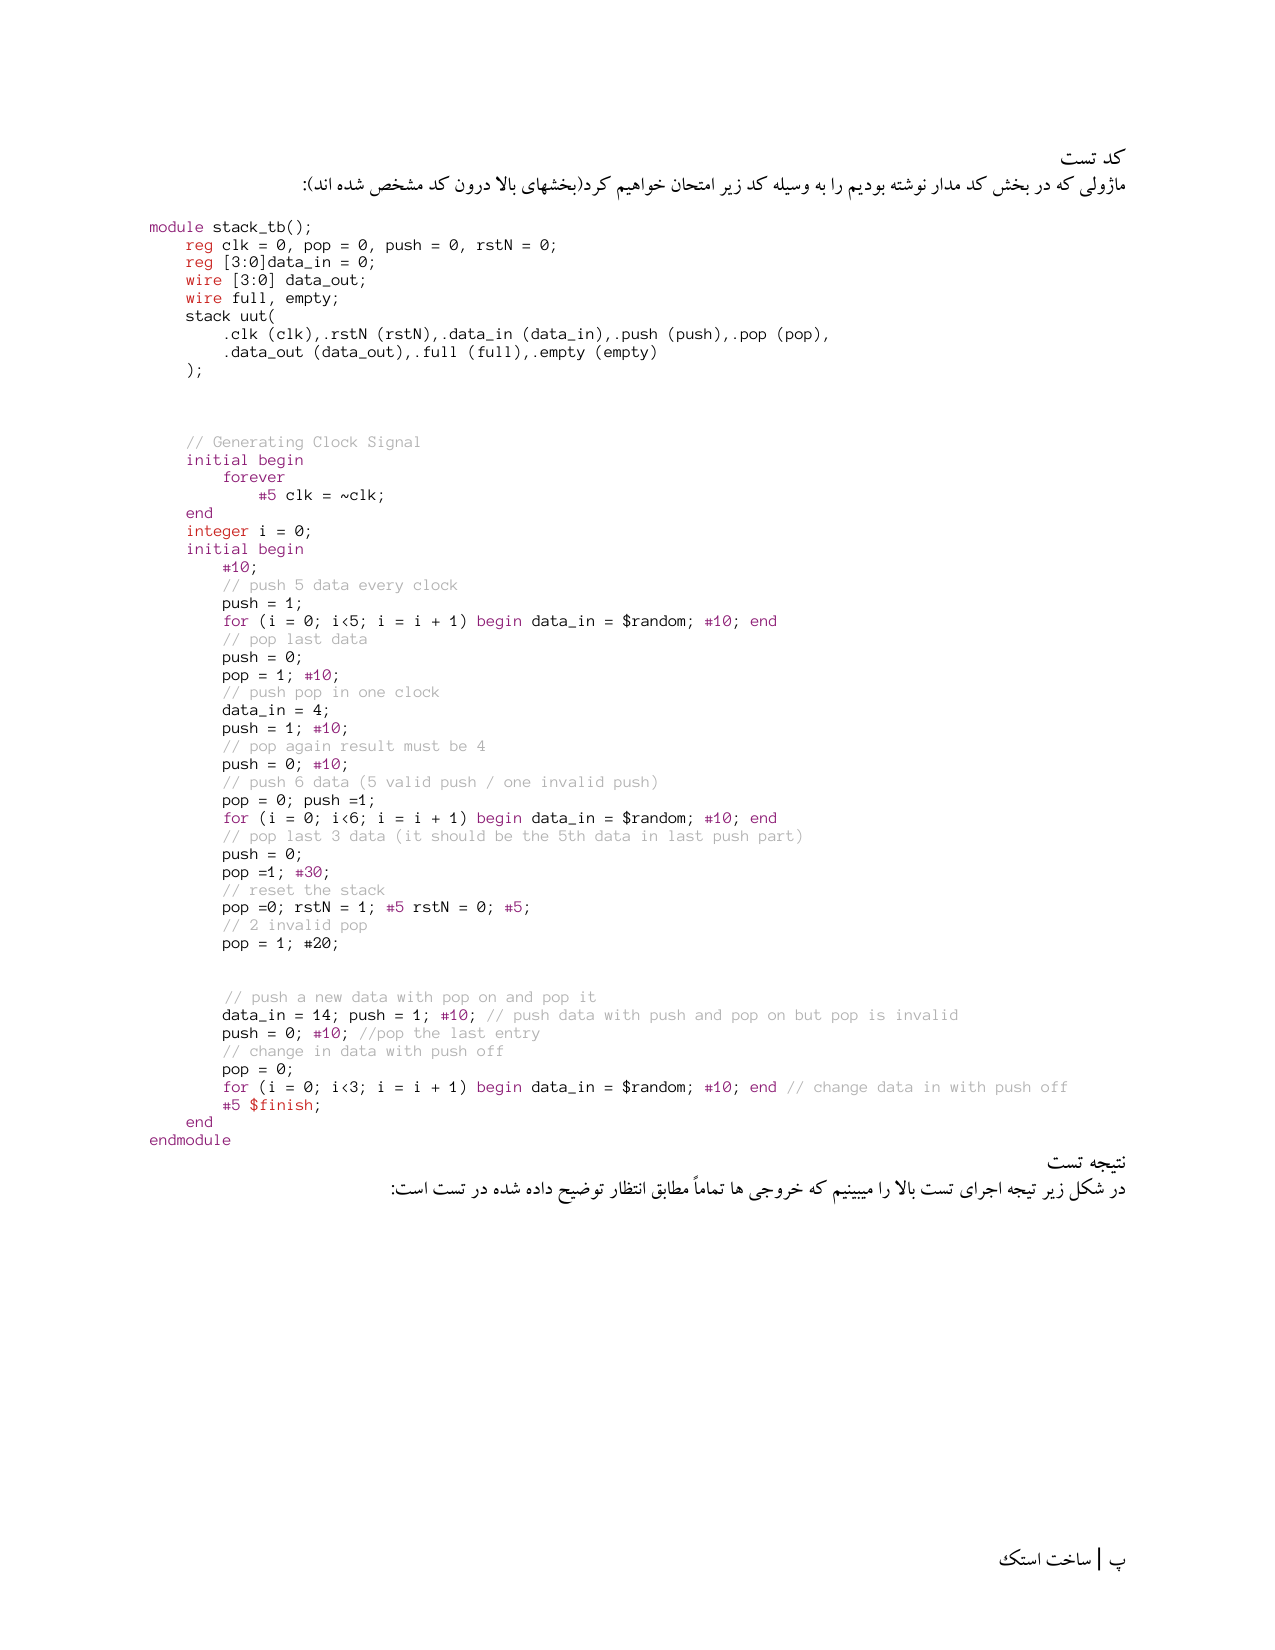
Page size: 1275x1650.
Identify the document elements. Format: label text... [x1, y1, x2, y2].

text // pop last 3 data (it should be the 5th data in last push part) [150, 827, 1125, 844]
text در شکل زیر تیجه اجرای تست بالا را میبینیم که خروجی ها تماماً مطابق انتظار توضیح داده شده در تست است: [150, 1181, 1125, 1204]
text push = 0; [150, 845, 1125, 862]
text push = 0; #10; [150, 756, 1125, 772]
text integer i = 0; [150, 523, 1125, 539]
text // pop again result must be 4 [150, 738, 1125, 754]
text pop = 0; [150, 1060, 1125, 1077]
text push = 0; #10; //pop the last entry [150, 1024, 1125, 1041]
text for (i = 0; i<3; i = i + 1) begin data_in = $random; #10; end // change data in with push off [150, 1078, 1125, 1095]
text pop =1; #30; [150, 863, 1125, 880]
text // push a new data with pop on and pop it [150, 989, 1125, 1005]
text // 2 invalid pop [150, 917, 1125, 934]
text ); [150, 362, 1125, 378]
text wire [3:0] data_out; [150, 272, 1125, 289]
text push = 0; [150, 648, 1125, 665]
text push = 1; #10; [150, 720, 1125, 737]
text for (i = 0; i<5; i = i + 1) begin data_in = $random; #10; end [150, 612, 1125, 629]
text // pop last data [150, 630, 1125, 647]
text // reset the stack [150, 881, 1125, 898]
text endmodule [150, 1132, 1125, 1149]
text ماژولی که در بخش کد مدار نوشته بودیم را به وسیله کد زیر امتحان خواهیم کرد(بخشهای بالا درون کد مشخص شده اند): [150, 177, 1125, 200]
text // Generating Clock Signal [150, 433, 1125, 450]
text // push 6 data (5 valid push / one invalid push) [150, 774, 1125, 790]
text stack uut( [150, 308, 1125, 324]
text // push 5 data every clock [150, 577, 1125, 593]
text #5 $finish; [150, 1096, 1125, 1113]
subtitle کد تست [150, 150, 1125, 175]
text wire full, empty; [150, 290, 1125, 307]
text end [150, 1114, 1125, 1131]
text pop = 0; push =1; [150, 792, 1125, 808]
text forever [150, 469, 1125, 486]
text data_in = 4; [150, 702, 1125, 719]
text .clk (clk),.rstN (rstN),.data_in (data_in),.push (push),.pop (pop), [150, 326, 1125, 342]
text initial begin [150, 451, 1125, 468]
text for (i = 0; i<6; i = i + 1) begin data_in = $random; #10; end [150, 809, 1125, 826]
text reg clk = 0, pop = 0, push = 0, rstN = 0; [150, 236, 1125, 253]
text #5 clk = ~clk; [150, 487, 1125, 504]
text end [150, 505, 1125, 522]
text module stack_tb(); [150, 218, 1125, 235]
text #10; [150, 559, 1125, 575]
text pop = 1; #20; [150, 935, 1125, 952]
text reg [3:0]data_in = 0; [150, 254, 1125, 271]
text data_in = 14; push = 1; #10; // push data with push and pop on but pop is invalid [150, 1007, 1125, 1023]
subtitle نتیجه تست [150, 1154, 1125, 1179]
text pop = 1; #10; [150, 666, 1125, 683]
text // change in data with push off [150, 1042, 1125, 1059]
text .data_out (data_out),.full (full),.empty (empty) [150, 344, 1125, 360]
text initial begin [150, 541, 1125, 557]
text push = 1; [150, 594, 1125, 611]
text // push pop in one clock [150, 684, 1125, 701]
text pop =0; rstN = 1; #5 rstN = 0; #5; [150, 899, 1125, 916]
